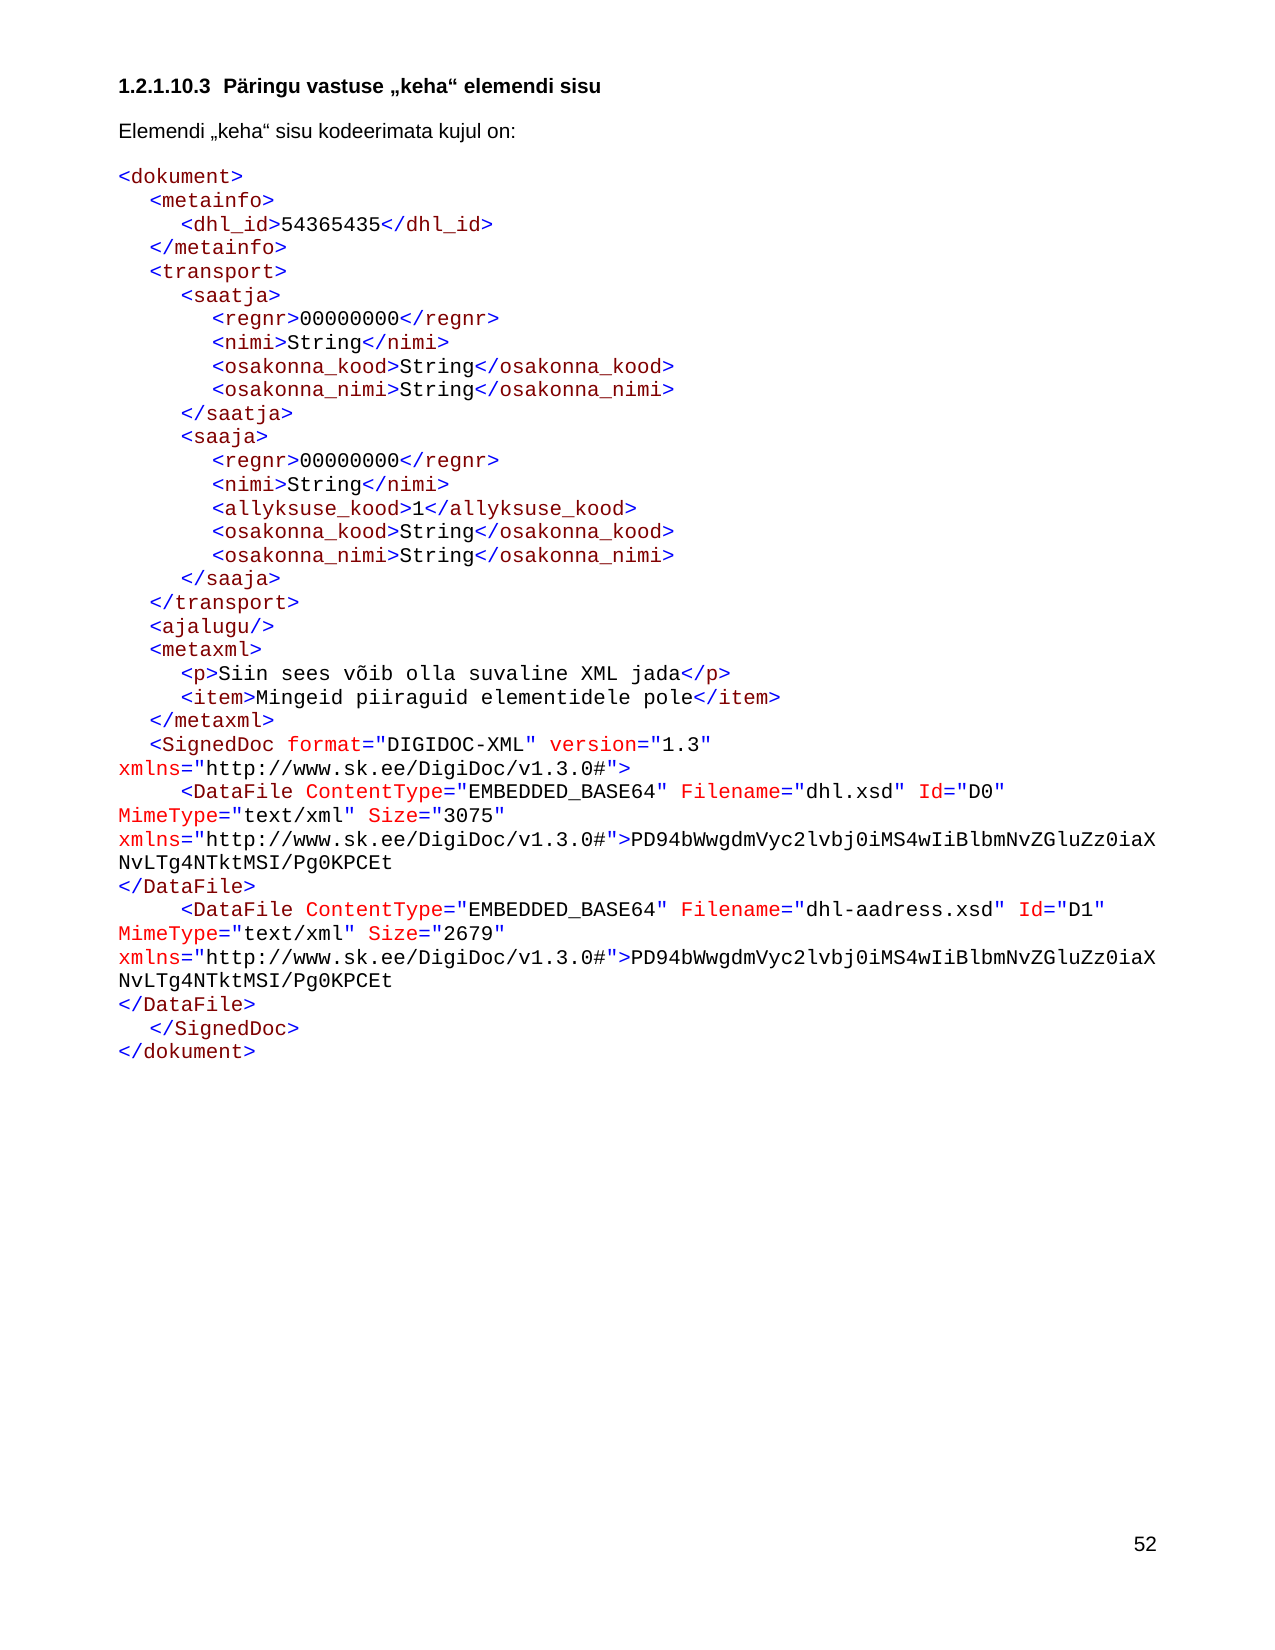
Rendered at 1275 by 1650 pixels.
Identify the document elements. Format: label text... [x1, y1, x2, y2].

text </DataFile> [118, 994, 1157, 1018]
text </DataFile> [118, 876, 1157, 899]
text <nimi>String</nimi> [118, 332, 1157, 356]
text <nimi>String</nimi> [118, 474, 1157, 497]
subtitle Päringu vastuse „keha“ elemendi sisu [118, 74, 1157, 98]
text <osakonna_nimi>String</osakonna_nimi> [118, 545, 1157, 568]
text <osakonna_kood>String</osakonna_kood> [118, 521, 1157, 545]
text </saaja> [118, 568, 1157, 592]
text <saatja> [118, 285, 1157, 308]
text </metainfo> [118, 237, 1157, 261]
text <dhl_id>54365435</dhl_id> [118, 214, 1157, 237]
text <allyksuse_kood>1</allyksuse_kood> [118, 497, 1157, 521]
text <osakonna_kood>String</osakonna_kood> [118, 356, 1157, 379]
text <item>Mingeid piiraguid elementidele pole</item> [118, 687, 1157, 710]
text <regnr>00000000</regnr> [118, 308, 1157, 332]
text <p>Siin sees võib olla suvaline XML jada</p> [118, 663, 1157, 687]
text <ajalugu/> [118, 616, 1157, 639]
text </transport> [118, 592, 1157, 616]
text <SignedDoc format="DIGIDOC-XML" version="1.3" xmlns="http://www.sk.ee/DigiDoc/v1.3.0#"> [118, 734, 1157, 781]
text </SignedDoc> [118, 1018, 1157, 1041]
text <DataFile ContentType="EMBEDDED_BASE64" Filename="dhl.xsd" Id="D0" MimeType="text/xml" Size="3075" xmlns="http://www.sk.ee/DigiDoc/v1.3.0#">PD94bWwgdmVyc2lvbj0iMS4wIiBlbmNvZGluZz0iaXNvLTg4NTktMSI/Pg0KPCEt [118, 781, 1157, 876]
text <transport> [118, 261, 1157, 285]
text </dokument> [118, 1041, 1157, 1065]
text <dokument> [118, 166, 1157, 190]
text <metainfo> [118, 190, 1157, 214]
text <metaxml> [118, 639, 1157, 663]
text <osakonna_nimi>String</osakonna_nimi> [118, 379, 1157, 403]
text <regnr>00000000</regnr> [118, 450, 1157, 474]
text <DataFile ContentType="EMBEDDED_BASE64" Filename="dhl-aadress.xsd" Id="D1" MimeType="text/xml" Size="2679" xmlns="http://www.sk.ee/DigiDoc/v1.3.0#">PD94bWwgdmVyc2lvbj0iMS4wIiBlbmNvZGluZz0iaXNvLTg4NTktMSI/Pg0KPCEt [118, 899, 1157, 994]
text </saatja> [118, 403, 1157, 427]
text Elemendi „keha“ sisu kodeerimata kujul on: [118, 118, 1157, 142]
text <saaja> [118, 427, 1157, 450]
text </metaxml> [118, 710, 1157, 734]
